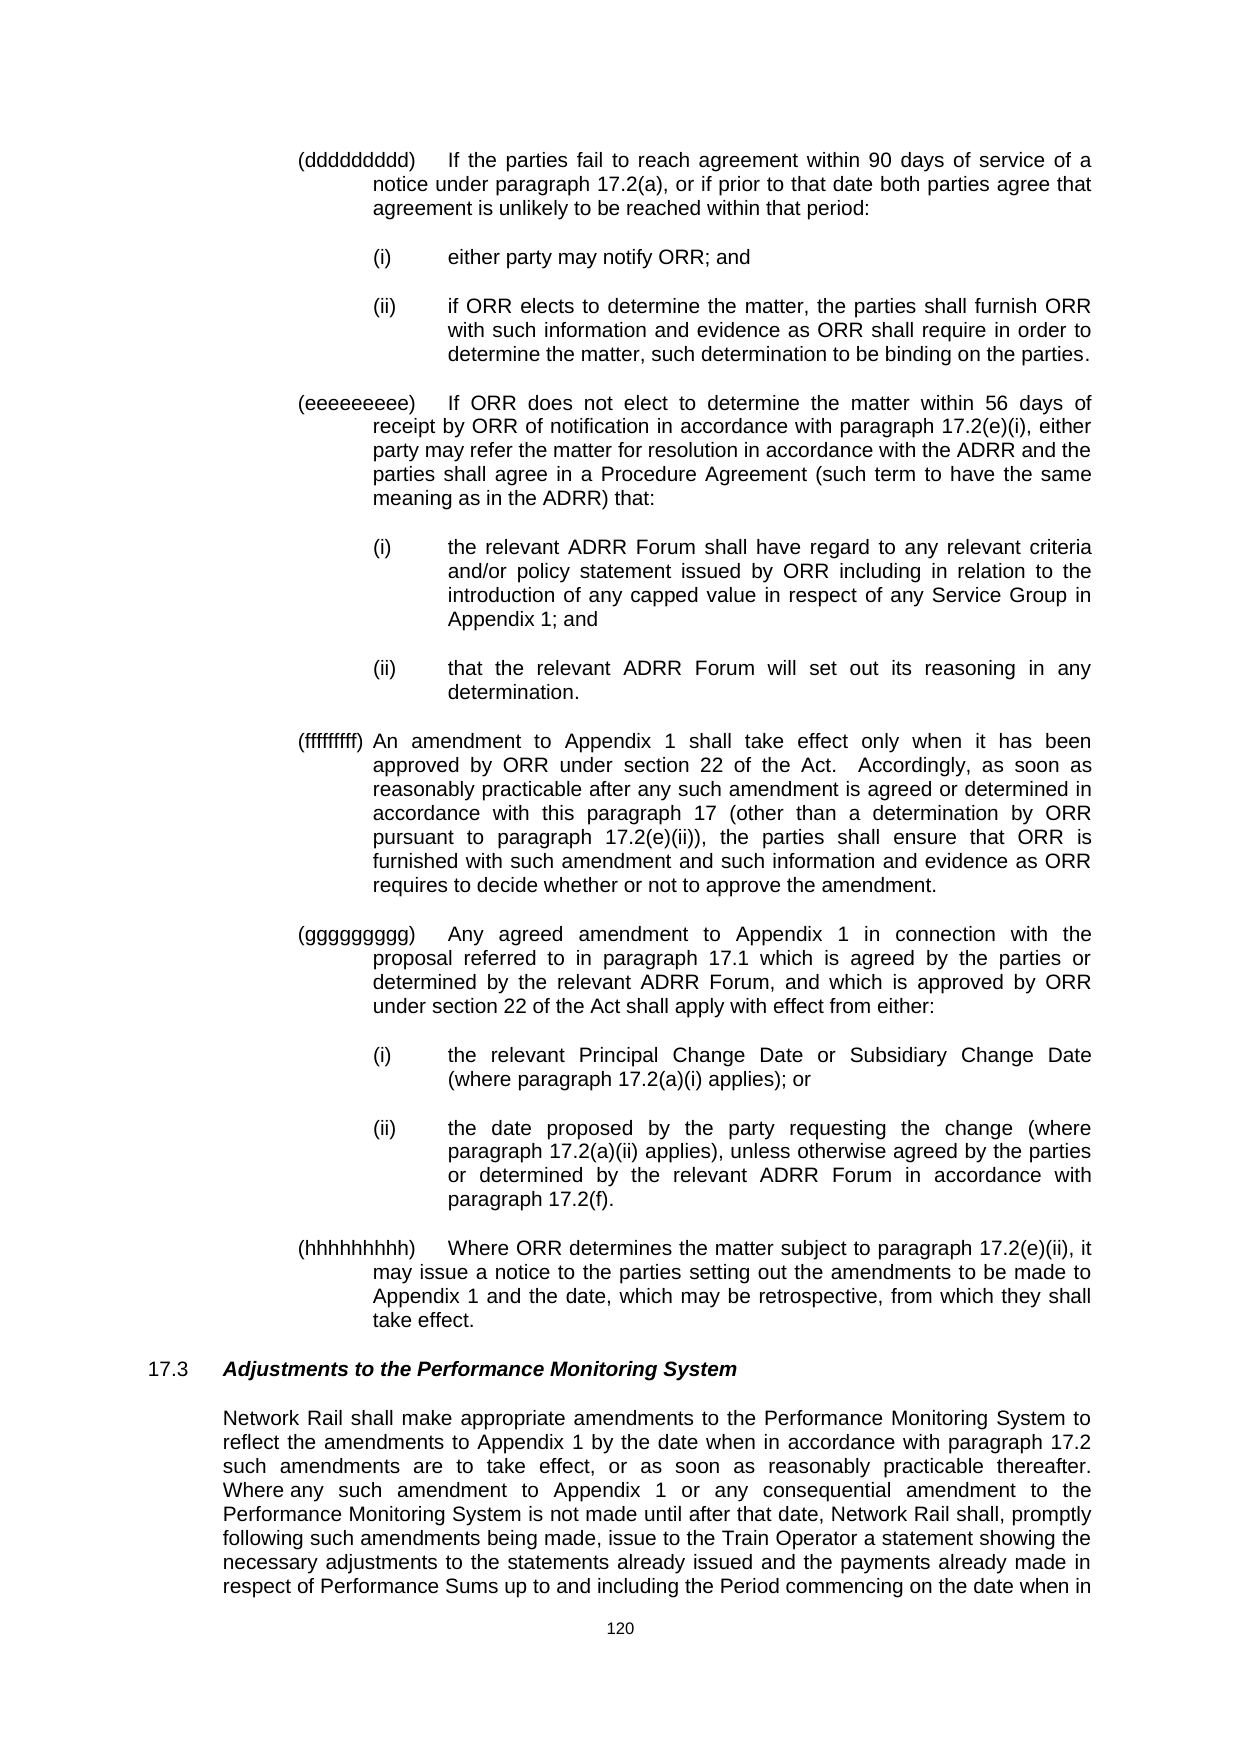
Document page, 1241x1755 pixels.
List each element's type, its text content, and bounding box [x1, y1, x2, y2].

subtitle An amendment to Appendix 1 shall take effect only when it has been approved by ORR under section 22 of the Act. Accordingly, as soon as reasonably practicable after any such amendment is agreed or determined in accordance with this paragraph 17 (other than a determination by ORR pursuant to paragraph 17.2(e)(ii)), the parties shall ensure that ORR is furnished with such amendment and such information and evidence as ORR requires to decide whether or not to approve the amendment. [298, 729, 1093, 897]
subtitle that the relevant ADRR Forum will set out its reasoning in any determination. [373, 656, 1093, 704]
subtitle the date proposed by the party requesting the change (where paragraph 17.2(a)(ii) applies), unless otherwise agreed by the parties or determined by the relevant ADRR Forum in accordance with paragraph 17.2(f). [373, 1115, 1093, 1211]
subtitle Any agreed amendment to Appendix 1 in connection with the proposal referred to in paragraph 17.1 which is agreed by the parties or determined by the relevant ADRR Forum, and which is approved by ORR under section 22 of the Act shall apply with effect from either: [298, 922, 1093, 1017]
list Adjustments to the Performance Monitoring System [148, 1357, 1093, 1381]
subtitle the relevant Principal Change Date or Subsidiary Change Date (where paragraph 17.2(a)(i) applies); or [373, 1042, 1093, 1090]
subtitle Where ORR determines the matter subject to paragraph 17.2(e)(ii), it may issue a notice to the parties setting out the amendments to be made to Appendix 1 and the date, which may be retrospective, from which they shall take effect. [298, 1236, 1093, 1332]
subtitle If ORR does not elect to determine the matter within 56 days of receipt by ORR of notification in accordance with paragraph 17.2(e)(i), either party may refer the matter for resolution in accordance with the ADRR and the parties shall agree in a Procedure Agreement (such term to have the same meaning as in the ADRR) that: [298, 390, 1093, 510]
subtitle If the parties fail to reach agreement within 90 days of service of a notice under paragraph 17.2(a), or if prior to that date both parties agree that agreement is unlikely to be reached within that period: [298, 148, 1093, 219]
subtitle if ORR elects to determine the matter, the parties shall furnish ORR with such information and evidence as ORR shall require in order to determine the matter, such determination to be binding on the parties. [373, 293, 1093, 365]
text Network Rail shall make appropriate amendments to the Performance Monitoring System to reflect the amendments to Appendix 1 by the date when in accordance with paragraph 17.2 such amendments are to take effect, or as soon as reasonably practicable thereafter. Where any such amendment to Appendix 1 or any consequential amendment to the Performance Monitoring System is not made until after that date, Network Rail shall, promptly following such amendments being made, issue to the Train Operator a statement showing the necessary adjustments to the statements already issued and the payments already made in respect of Performance Sums up to and including the Period commencing on the date when in [223, 1406, 1093, 1598]
subtitle either party may notify ORR; and [373, 244, 1093, 268]
subtitle the relevant ADRR Forum shall have regard to any relevant criteria and/or policy statement issued by ORR including in relation to the introduction of any capped value in respect of any Service Group in Appendix 1; and [373, 535, 1093, 631]
